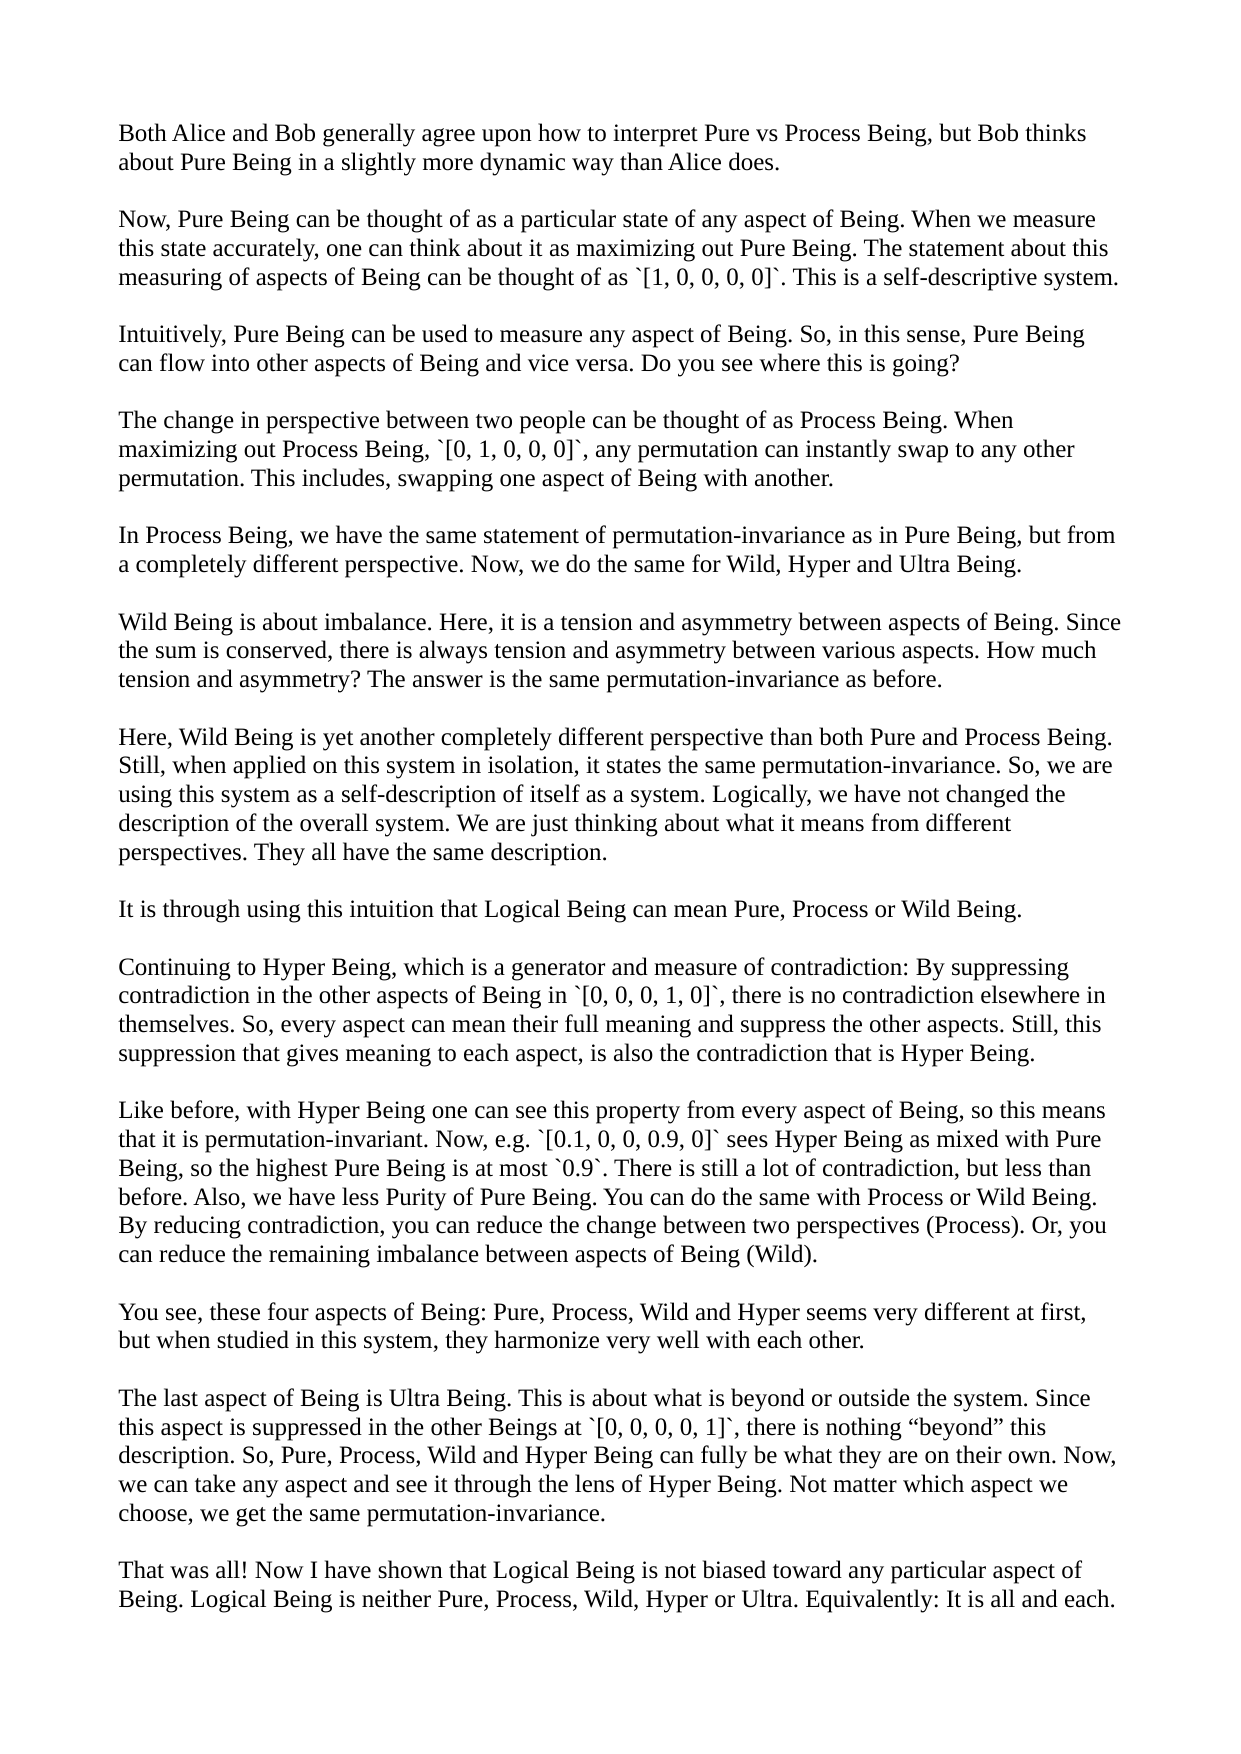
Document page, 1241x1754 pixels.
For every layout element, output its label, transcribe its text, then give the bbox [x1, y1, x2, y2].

text Here, Wild Being is yet another completely different perspective than both Pure and Process Being. Still, when applied on this system in isolation, it states the same permutation-invariance. So, we are using this system as a self-description of itself as a system. Logically, we have not changed the description of the overall system. We are just thinking about what it means from different perspectives. They all have the same description. [118, 722, 1122, 866]
text The last aspect of Being is Ultra Being. This is about what is beyond or outside the system. Since this aspect is suppressed in the other Beings at `[0, 0, 0, 0, 1]`, there is nothing “beyond” this description. So, Pure, Process, Wild and Hyper Being can fully be what they are on their own. Now, we can take any aspect and see it through the lens of Hyper Being. Not matter which aspect we choose, we get the same permutation-invariance. [118, 1383, 1122, 1527]
text In Process Being, we have the same statement of permutation-invariance as in Pure Being, but from a completely different perspective. Now, we do the same for Wild, Hyper and Ultra Being. [118, 521, 1122, 578]
text Both Alice and Bob generally agree upon how to interpret Pure vs Process Being, but Bob thinks about Pure Being in a slightly more dynamic way than Alice does. [118, 118, 1122, 176]
text That was all! Now I have shown that Logical Being is not biased toward any particular aspect of Being. Logical Being is neither Pure, Process, Wild, Hyper or Ultra. Equivalently: It is all and each. [118, 1556, 1122, 1613]
text Now, Pure Being can be thought of as a particular state of any aspect of Being. When we measure this state accurately, one can think about it as maximizing out Pure Being. The statement about this measuring of aspects of Being can be thought of as `[1, 0, 0, 0, 0]`. This is a self-descriptive system. [118, 204, 1122, 291]
text Intuitively, Pure Being can be used to measure any aspect of Being. So, in this sense, Pure Being can flow into other aspects of Being and vice versa. Do you see where this is going? [118, 319, 1122, 377]
text Like before, with Hyper Being one can see this property from every aspect of Being, so this means that it is permutation-invariant. Now, e.g. `[0.1, 0, 0, 0.9, 0]` sees Hyper Being as mixed with Pure Being, so the highest Pure Being is at most `0.9`. There is still a lot of contradiction, but less than before. Also, we have less Purity of Pure Being. You can do the same with Process or Wild Being. By reducing contradiction, you can reduce the change between two perspectives (Process). Or, you can reduce the remaining imbalance between aspects of Being (Wild). [118, 1096, 1122, 1268]
text It is through using this intuition that Logical Being can mean Pure, Process or Wild Being. [118, 894, 1122, 923]
text You see, these four aspects of Being: Pure, Process, Wild and Hyper seems very different at first, but when studied in this system, they harmonize very well with each other. [118, 1297, 1122, 1354]
text The change in perspective between two people can be thought of as Process Being. When maximizing out Process Being, `[0, 1, 0, 0, 0]`, any permutation can instantly swap to any other permutation. This includes, swapping one aspect of Being with another. [118, 406, 1122, 492]
text Wild Being is about imbalance. Here, it is a tension and asymmetry between aspects of Being. Since the sum is conserved, there is always tension and asymmetry between various aspects. How much tension and asymmetry? The answer is the same permutation-invariance as before. [118, 607, 1122, 693]
text Continuing to Hyper Being, which is a generator and measure of contradiction: By suppressing contradiction in the other aspects of Being in `[0, 0, 0, 1, 0]`, there is no contradiction elsewhere in themselves. So, every aspect can mean their full meaning and suppress the other aspects. Still, this suppression that gives meaning to each aspect, is also the contradiction that is Hyper Being. [118, 952, 1122, 1067]
